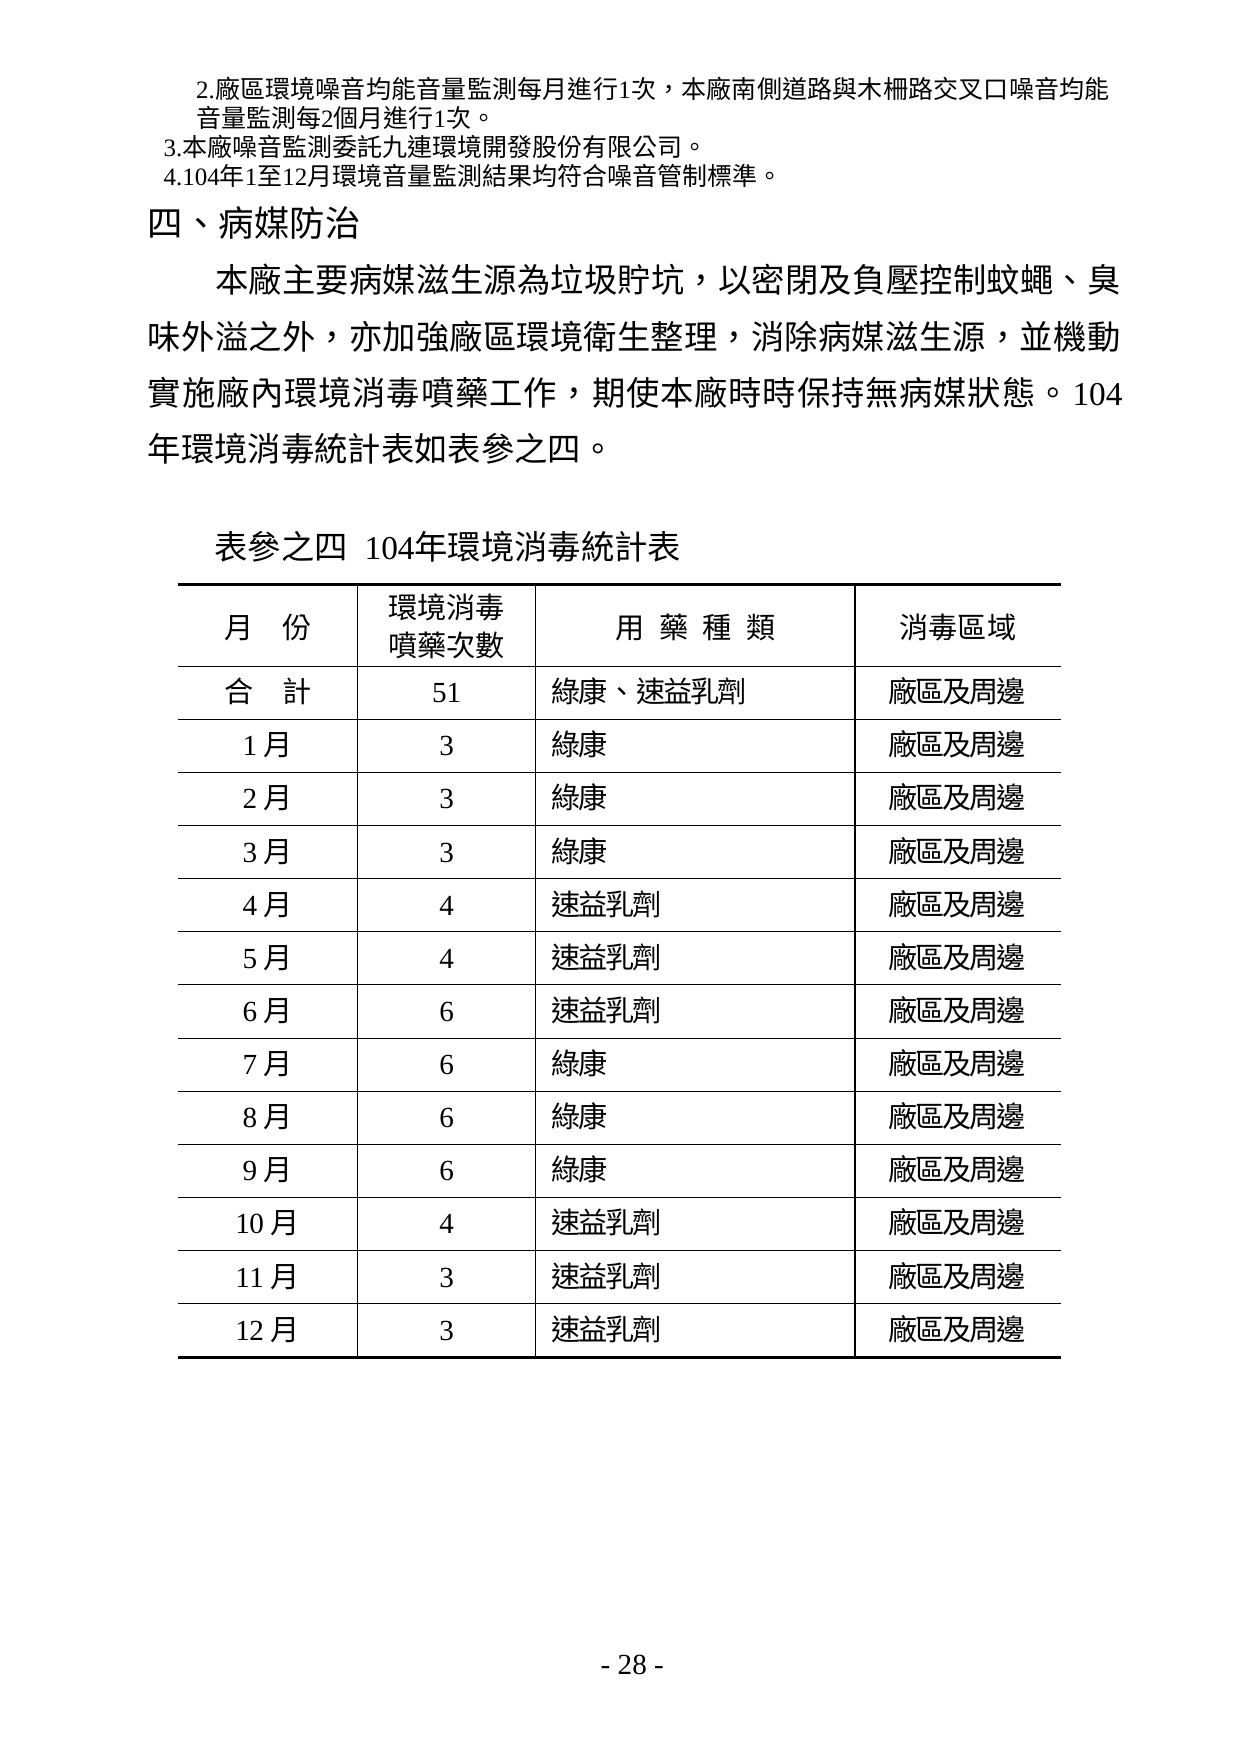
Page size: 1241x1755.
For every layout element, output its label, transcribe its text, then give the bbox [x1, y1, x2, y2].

table_cell 綠康 [536, 1039, 854, 1091]
table_cell 3 [358, 1304, 535, 1356]
table_cell 6 [358, 1145, 535, 1197]
table_cell 綠康 [536, 773, 854, 825]
table_cell 3 [358, 1251, 535, 1303]
table_cell 廠區及周邊 [856, 1304, 1061, 1356]
table_header 用 藥 種 類 [536, 586, 854, 666]
table_cell 廠區及周邊 [856, 1198, 1061, 1250]
table_cell 51 [358, 667, 535, 719]
table_cell 速益乳劑 [536, 879, 854, 931]
table_cell 廠區及周邊 [856, 720, 1061, 772]
table_cell 6 [358, 1092, 535, 1144]
table_cell 綠康 [536, 826, 854, 878]
table_cell 速益乳劑 [536, 985, 854, 1037]
text 4.104年1至12月環境音量監測結果均符合噪音管制標準。 [151, 162, 1110, 192]
table_cell 6 [358, 1039, 535, 1091]
table_cell 5 月 [178, 932, 357, 984]
table_cell 10 月 [178, 1198, 357, 1250]
table_cell 7 月 [178, 1039, 357, 1091]
table_cell 4 月 [178, 879, 357, 931]
table_cell 9 月 [178, 1145, 357, 1197]
table_cell 3 [358, 826, 535, 878]
table_cell 綠康 [536, 1145, 854, 1197]
table_cell 6 月 [178, 985, 357, 1037]
table_cell 廠區及周邊 [856, 826, 1061, 878]
table_cell 12 月 [178, 1304, 357, 1356]
table_cell 3 月 [178, 826, 357, 878]
table_cell 廠區及周邊 [856, 879, 1061, 931]
table_cell 速益乳劑 [536, 932, 854, 984]
table_header 消毒區域 [856, 586, 1061, 666]
table_header 月 份 [178, 586, 357, 666]
table_cell 1 月 [178, 720, 357, 772]
table_header 環境消毒 噴藥次數 [358, 586, 535, 666]
table_cell 廠區及周邊 [856, 985, 1061, 1037]
table_cell 廠區及周邊 [856, 1092, 1061, 1144]
table_cell 4 [358, 932, 535, 984]
table_cell 綠康、速益乳劑 [536, 667, 854, 719]
table_cell 綠康 [536, 720, 854, 772]
table_cell 2 月 [178, 773, 357, 825]
table_cell 4 [358, 1198, 535, 1250]
table_cell 3 [358, 773, 535, 825]
text 3.本廠噪音監測委託九連環境開發股份有限公司。 [151, 133, 1110, 162]
table_cell 8 月 [178, 1092, 357, 1144]
table_cell 廠區及周邊 [856, 667, 1061, 719]
table_cell 廠區及周邊 [856, 1251, 1061, 1303]
table_cell 4 [358, 879, 535, 931]
table_cell 廠區及周邊 [856, 1145, 1061, 1197]
table_cell 廠區及周邊 [856, 932, 1061, 984]
text 本廠主要病媒滋生源為垃圾貯坑，以密閉及負壓控制蚊蠅、臭味外溢之外，亦加強廠區環境衛生整理，消除病媒滋生源，並機動實施廠內環境消毒噴藥工作，期使本廠時時保持無病媒狀態。104年環境消毒統計表如表參之四。 [148, 248, 1122, 473]
table_cell 速益乳劑 [536, 1304, 854, 1356]
text 表參之四 104年環境消毒統計表 [148, 514, 1122, 571]
table_cell 廠區及周邊 [856, 1039, 1061, 1091]
text 2.廠區環境噪音均能音量監測每月進行1次，本廠南側道路與木柵路交叉口噪音均能音量監測每2個月進行1次。 [151, 75, 1110, 133]
table_cell 3 [358, 720, 535, 772]
table_cell 6 [358, 985, 535, 1037]
table_cell 合 計 [178, 667, 357, 719]
table_cell 廠區及周邊 [856, 773, 1061, 825]
table_cell 速益乳劑 [536, 1198, 854, 1250]
table_cell 綠康 [536, 1092, 854, 1144]
table_cell 11 月 [178, 1251, 357, 1303]
table_cell 速益乳劑 [536, 1251, 854, 1303]
text 四、病媒防治 [148, 192, 1122, 248]
